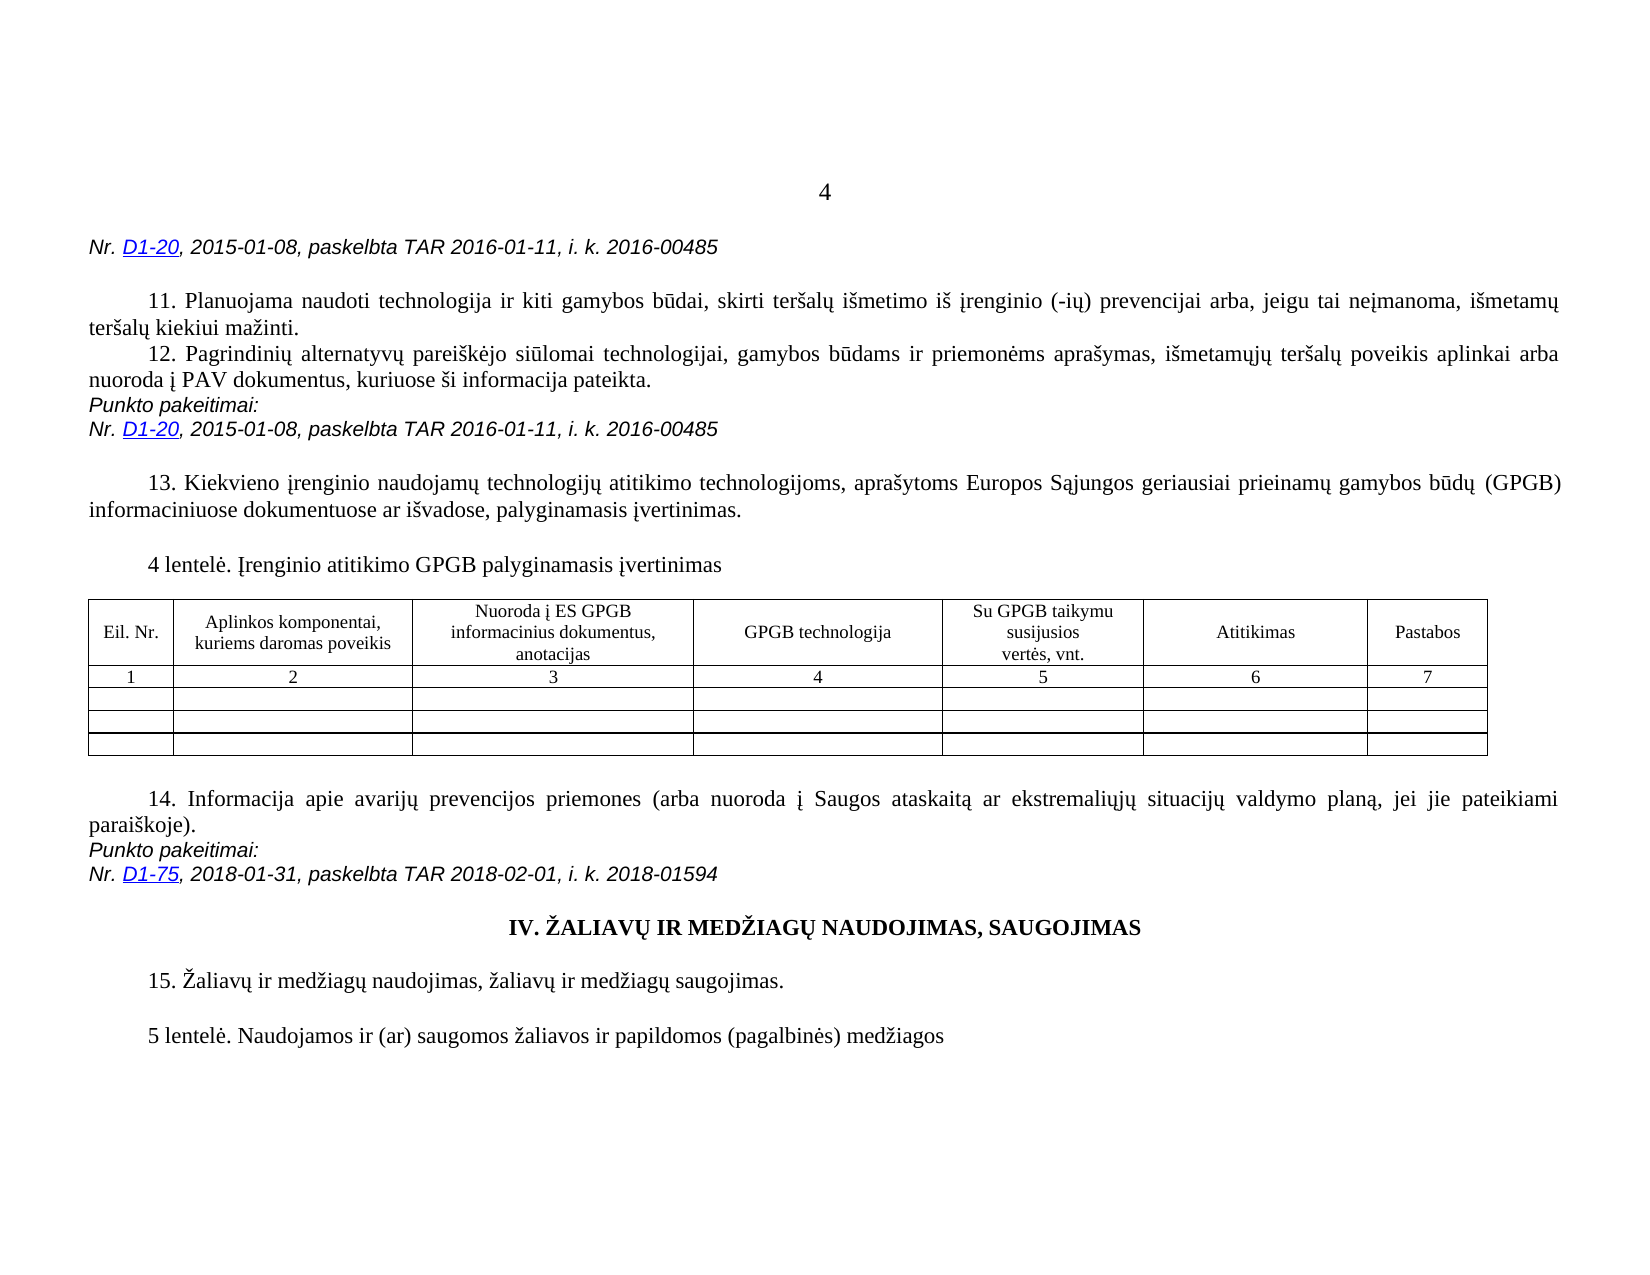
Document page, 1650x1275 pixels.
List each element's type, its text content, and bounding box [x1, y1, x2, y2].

text Nr. D1-20, 2015-01-08, paskelbta TAR 2016-01-11, i. k. 2016-00485 [89, 235, 1561, 259]
table_cell [694, 734, 942, 755]
table_header Su GPGB taikymu susijusios vertės, vnt. [943, 600, 1143, 664]
text 5 lentelė. Naudojamos ir (ar) saugomos žaliavos ir papildomos (pagalbinės) medžiagos [89, 1022, 1561, 1048]
table_cell 4 [694, 666, 942, 687]
table_header GPGB technologija [694, 600, 942, 664]
text 4 lentelė. Įrenginio atitikimo GPGB palyginamasis įvertinimas [89, 551, 1561, 577]
text Punkto pakeitimai: [89, 837, 1561, 861]
text 11. Planuojama naudoti technologija ir kiti gamybos būdai, skirti teršalų išmetimo iš įrenginio (-ių) prevencijai arba, jeigu tai neįmanoma, išmetamų teršalų kiekiui mažinti. [89, 287, 1561, 340]
table_cell [943, 711, 1143, 732]
table_header Nuoroda į ES GPGB informacinius dokumentus, anotacijas [413, 600, 693, 664]
text 14. Informacija apie avarijų prevencijos priemones (arba nuoroda į Saugos ataskaitą ar ekstremaliųjų situacijų valdymo planą, jei jie pateikiami paraiškoje). [89, 785, 1561, 837]
table_cell [1368, 711, 1487, 732]
table_header Eil. Nr. [89, 600, 173, 664]
table_cell [89, 711, 173, 732]
table_cell 7 [1368, 666, 1487, 687]
table_cell [943, 688, 1143, 710]
table_header Aplinkos komponentai, kuriems daromas poveikis [174, 600, 412, 664]
table_cell 5 [943, 666, 1143, 687]
table_header Atitikimas [1144, 600, 1367, 664]
table_cell [174, 711, 412, 732]
table_cell [694, 711, 942, 732]
text 13. Kiekvieno įrenginio naudojamų technologijų atitikimo technologijoms, aprašytoms Europos Sąjungos geriausiai prieinamų gamybos būdų (GPGB) informaciniuose dokumentuose ar išvadose, palyginamasis įvertinimas. [89, 469, 1561, 522]
table_cell [413, 734, 693, 755]
table_cell 6 [1144, 666, 1367, 687]
table_cell 3 [413, 666, 693, 687]
text IV. ŽALIAVŲ IR MEDŽIAGŲ NAUDOJIMAS, SAUGOJIMAS [89, 914, 1561, 941]
table_cell [1368, 734, 1487, 755]
text 12. Pagrindinių alternatyvų pareiškėjo siūlomai technologijai, gamybos būdams ir priemonėms aprašymas, išmetamųjų teršalų poveikis aplinkai arba nuoroda į PAV dokumentus, kuriuose ši informacija pateikta. [89, 340, 1561, 393]
text Nr. D1-20, 2015-01-08, paskelbta TAR 2016-01-11, i. k. 2016-00485 [89, 417, 1561, 441]
table_cell [1144, 688, 1367, 710]
table_cell [89, 734, 173, 755]
text Nr. D1-75, 2018-01-31, paskelbta TAR 2018-02-01, i. k. 2018-01594 [89, 861, 1561, 885]
text 15. Žaliavų ir medžiagų naudojimas, žaliavų ir medžiagų saugojimas. [89, 967, 1561, 993]
table_cell [413, 688, 693, 710]
table_cell [943, 734, 1143, 755]
table_cell [1368, 688, 1487, 710]
table_cell [174, 688, 412, 710]
table_cell [174, 734, 412, 755]
table_header Pastabos [1368, 600, 1487, 664]
table_cell [694, 688, 942, 710]
table_cell 2 [174, 666, 412, 687]
table_cell [1144, 711, 1367, 732]
table_cell 1 [89, 666, 173, 687]
text Punkto pakeitimai: [89, 393, 1561, 417]
table_cell [413, 711, 693, 732]
table_cell [89, 688, 173, 710]
table_cell [1144, 734, 1367, 755]
